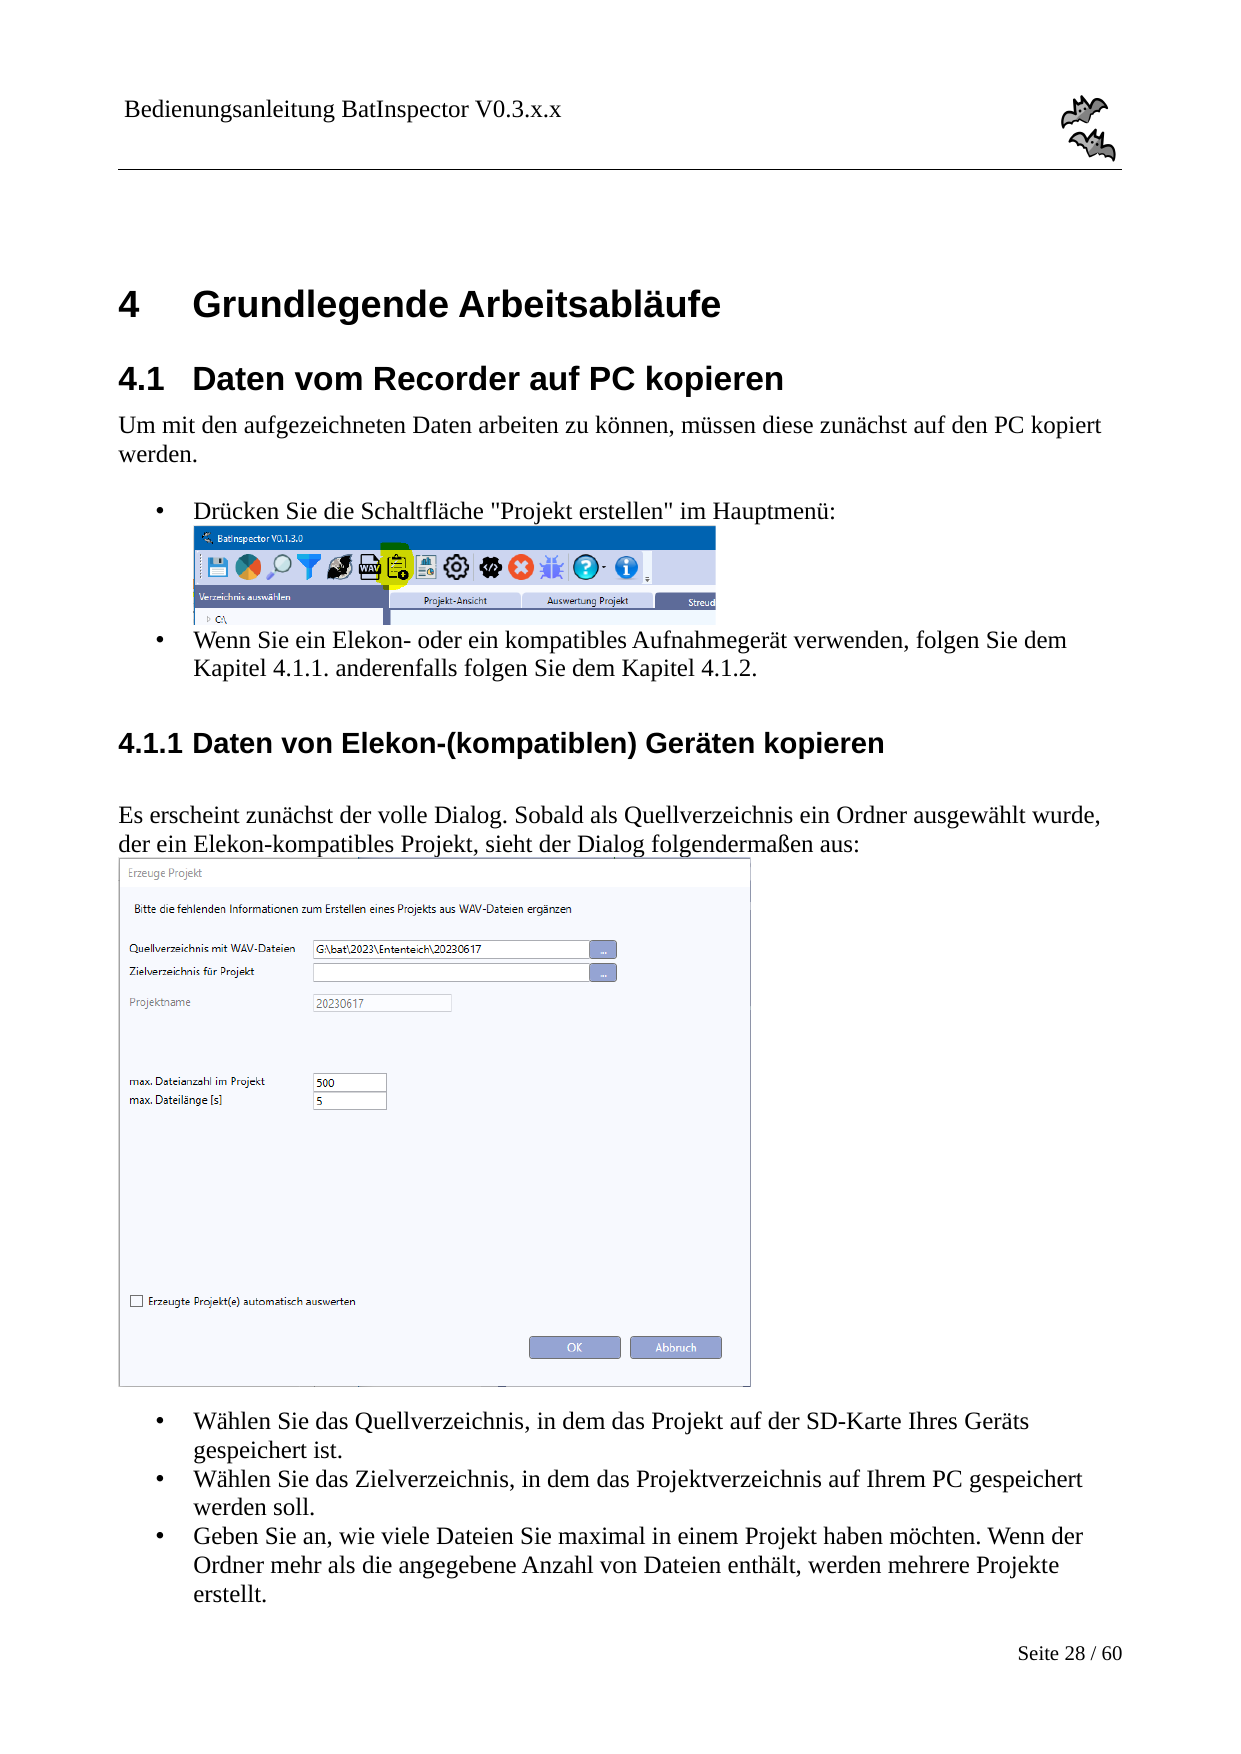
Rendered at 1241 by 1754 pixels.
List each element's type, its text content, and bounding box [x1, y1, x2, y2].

text Um mit den aufgezeichneten Daten arbeiten zu können, müssen diese zunächst auf den PC kopiert werden. [118, 410, 1122, 468]
subtitle Daten von Elekon-(kompatiblen) Geräten kopieren [118, 726, 1122, 759]
subtitle Grundlegende Arbeitsabläufe [118, 282, 1122, 326]
picture [1057, 95, 1120, 162]
list Wählen Sie das Zielverzeichnis, in dem das Projektverzeichnis auf Ihrem PC gespeichert werden soll. [156, 1464, 1122, 1521]
list Wählen Sie das Quellverzeichnis, in dem das Projekt auf der SD-Karte Ihres Geräts gespeichert ist. [156, 1406, 1122, 1464]
subtitle Daten vom Recorder auf PC kopieren [118, 359, 1122, 398]
list Geben Sie an, wie viele Dateien Sie maximal in einem Projekt haben möchten. Wenn der Ordner mehr als die angegebene Anzahl von Dateien enthält, werden mehrere Projekte erstellt. [156, 1521, 1122, 1607]
text Es erscheint zunächst der volle Dialog. Sobald als Quellverzeichnis ein Ordner ausgewählt wurde, der ein Elekon-kompatibles Projekt, sieht der Dialog folgendermaßen aus: [118, 800, 1122, 858]
picture [193, 525, 716, 625]
picture [118, 857, 751, 1387]
list Wenn Sie ein Elekon- oder ein kompatibles Aufnahmegerät verwenden, folgen Sie dem Kapitel 4.1.1. anderenfalls folgen Sie dem Kapitel 4.1.2. [156, 625, 1122, 682]
list Drücken Sie die Schaltfläche "Projekt erstellen" im Hauptmenü: [156, 496, 1122, 525]
